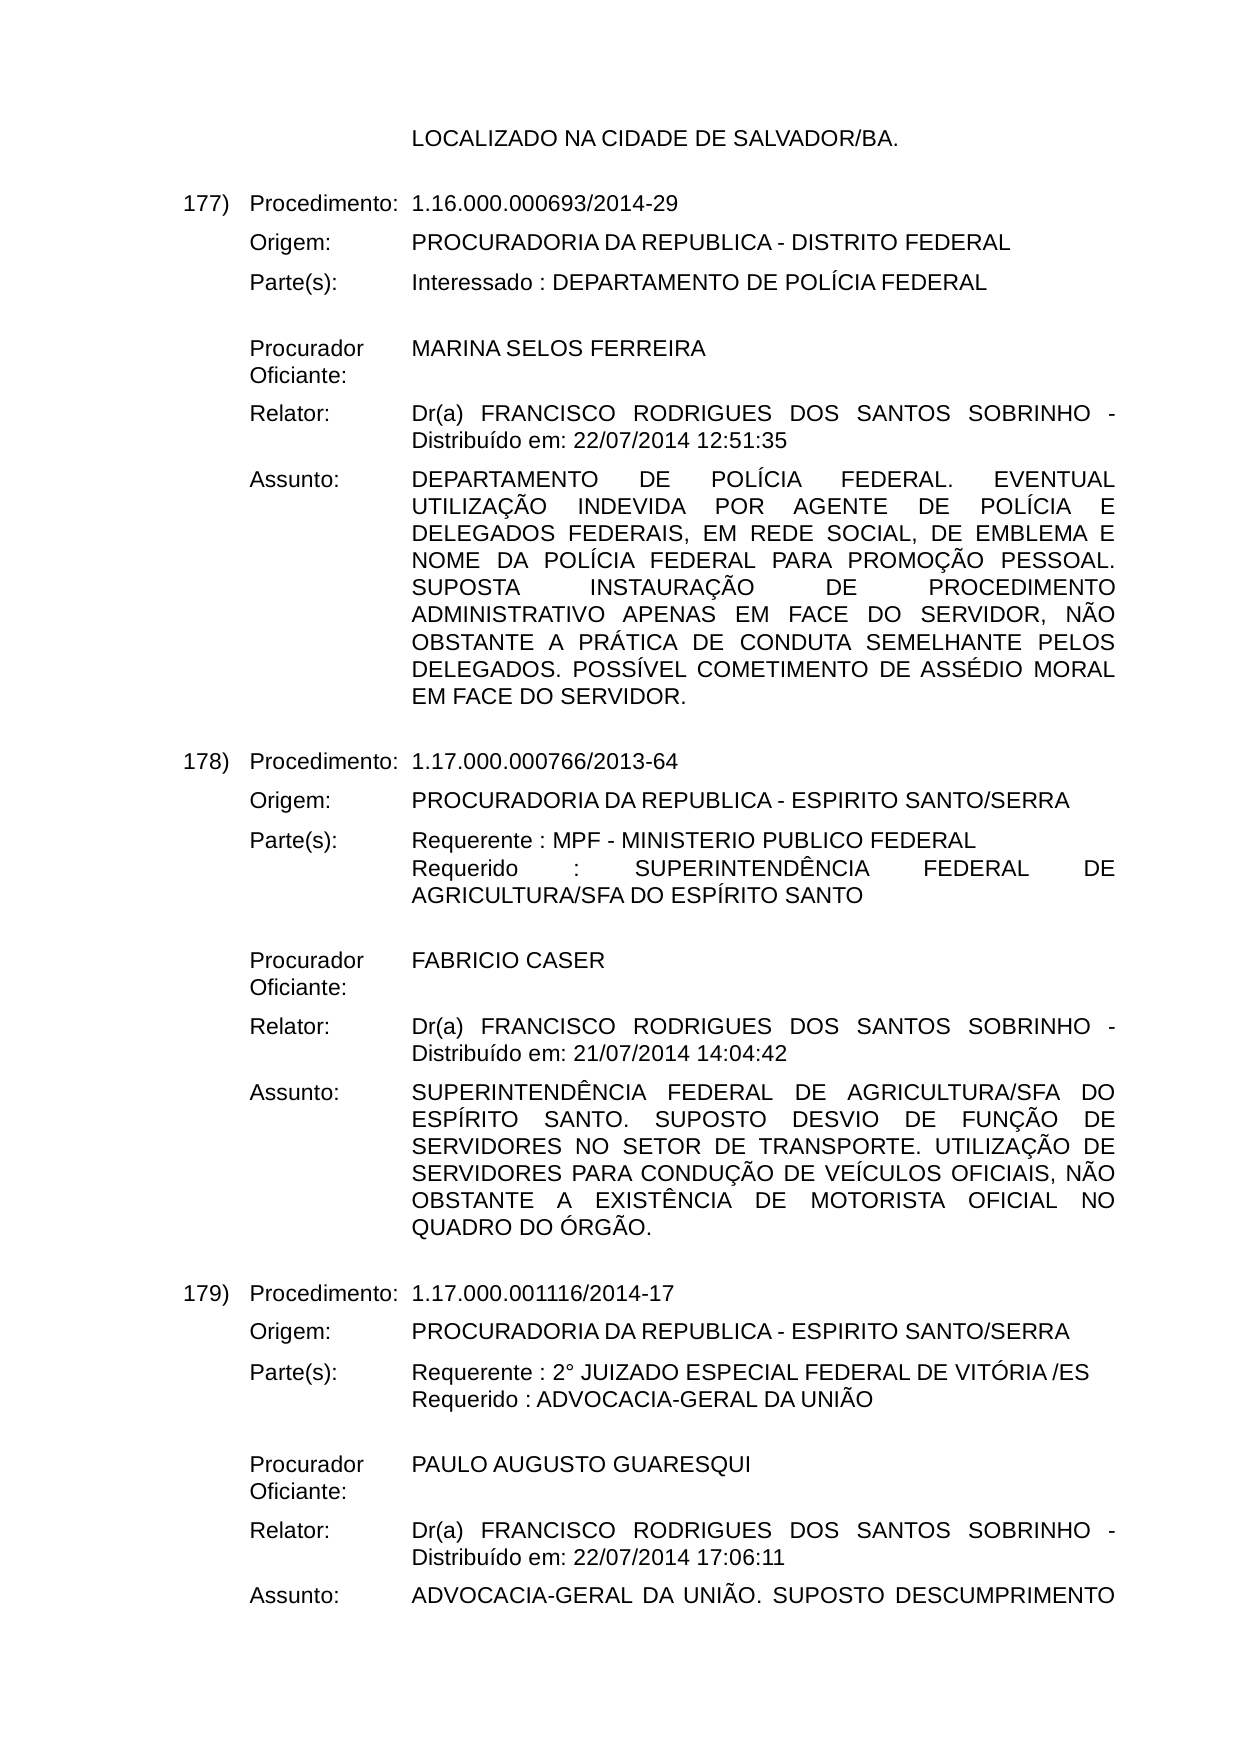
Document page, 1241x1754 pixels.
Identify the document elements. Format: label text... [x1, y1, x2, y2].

table_cell Relator: [244, 1006, 406, 1072]
table_cell PROCURADORIA DA REPUBLICA - ESPIRITO SANTO/SERRA [406, 1312, 1122, 1352]
table_cell [177, 1312, 244, 1352]
table_cell Relator: [244, 394, 406, 460]
table_cell [177, 781, 244, 821]
table_header 178) [177, 742, 244, 781]
table_cell [177, 821, 244, 941]
table_cell Parte(s): [244, 821, 406, 941]
table_cell PROCURADORIA DA REPUBLICA - DISTRITO FEDERAL [406, 222, 1122, 263]
table_cell Interessado : DEPARTAMENTO DE POLÍCIA FEDERAL [406, 263, 1122, 328]
table_cell Assunto: [244, 1576, 406, 1617]
table_cell [177, 118, 244, 157]
table_cell FABRICIO CASER [406, 941, 1122, 1006]
table_cell [177, 1072, 244, 1246]
table_header 177) [177, 184, 244, 222]
table_cell Procurador Oficiante: [244, 941, 406, 1006]
table_cell Dr(a) FRANCISCO RODRIGUES DOS SANTOS SOBRINHO - Distribuído em: 22/07/2014 12:51:35 [406, 394, 1122, 460]
table_cell [177, 941, 244, 1006]
table_cell Requerente : MPF - MINISTERIO PUBLICO FEDERAL Requerido : SUPERINTENDÊNCIA FEDERAL DE AGRICULTURA/SFA DO ESPÍRITO SANTO [406, 821, 1122, 941]
table_cell [177, 1576, 244, 1617]
table_cell Origem: [244, 781, 406, 821]
table_cell [177, 460, 244, 715]
table_header 179) [177, 1273, 244, 1312]
table_cell [244, 118, 406, 157]
table_cell Origem: [244, 222, 406, 263]
table_cell [177, 1445, 244, 1511]
table_cell PROCURADORIA DA REPUBLICA - ESPIRITO SANTO/SERRA [406, 781, 1122, 821]
table_header 1.16.000.000693/2014-29 [406, 184, 1122, 222]
table_cell ADVOCACIA-GERAL DA UNIÃO. SUPOSTO DESCUMPRIMENTO [406, 1576, 1122, 1617]
table_cell [177, 1352, 244, 1445]
table_cell Assunto: [244, 1072, 406, 1246]
table_cell Requerente : 2° JUIZADO ESPECIAL FEDERAL DE VITÓRIA /ES Requerido : ADVOCACIA-GERAL DA UNIÃO [406, 1352, 1122, 1445]
table_cell Parte(s): [244, 1352, 406, 1445]
table_header 1.17.000.000766/2013-64 [406, 742, 1122, 781]
table_cell MARINA SELOS FERREIRA [406, 329, 1122, 394]
table_cell Origem: [244, 1312, 406, 1352]
table_cell [177, 222, 244, 263]
table_cell Parte(s): [244, 263, 406, 328]
table_cell Assunto: [244, 460, 406, 715]
table_cell Dr(a) FRANCISCO RODRIGUES DOS SANTOS SOBRINHO - Distribuído em: 22/07/2014 17:06:11 [406, 1511, 1122, 1576]
table_cell Dr(a) FRANCISCO RODRIGUES DOS SANTOS SOBRINHO - Distribuído em: 21/07/2014 14:04:42 [406, 1006, 1122, 1072]
table_header Procedimento: [244, 184, 406, 222]
table_cell [177, 1006, 244, 1072]
table_cell LOCALIZADO NA CIDADE DE SALVADOR/BA. [406, 118, 1122, 157]
table_cell SUPERINTENDÊNCIA FEDERAL DE AGRICULTURA/SFA DO ESPÍRITO SANTO. SUPOSTO DESVIO DE FUNÇÃO DE SERVIDORES NO SETOR DE TRANSPORTE. UTILIZAÇÃO DE SERVIDORES PARA CONDUÇÃO DE VEÍCULOS OFICIAIS, NÃO OBSTANTE A EXISTÊNCIA DE MOTORISTA OFICIAL NO QUADRO DO ÓRGÃO. [406, 1072, 1122, 1246]
table_cell PAULO AUGUSTO GUARESQUI [406, 1445, 1122, 1511]
table_header Procedimento: [244, 742, 406, 781]
table_header 1.17.000.001116/2014-17 [406, 1273, 1122, 1312]
table_header Procedimento: [244, 1273, 406, 1312]
table_cell [177, 263, 244, 328]
table_cell [177, 1511, 244, 1576]
table_cell Procurador Oficiante: [244, 329, 406, 394]
table_cell Procurador Oficiante: [244, 1445, 406, 1511]
table_cell [177, 394, 244, 460]
table_cell [177, 329, 244, 394]
table_cell Relator: [244, 1511, 406, 1576]
table_cell DEPARTAMENTO DE POLÍCIA FEDERAL. EVENTUAL UTILIZAÇÃO INDEVIDA POR AGENTE DE POLÍCIA E DELEGADOS FEDERAIS, EM REDE SOCIAL, DE EMBLEMA E NOME DA POLÍCIA FEDERAL PARA PROMOÇÃO PESSOAL. SUPOSTA INSTAURAÇÃO DE PROCEDIMENTO ADMINISTRATIVO APENAS EM FACE DO SERVIDOR, NÃO OBSTANTE A PRÁTICA DE CONDUTA SEMELHANTE PELOS DELEGADOS. POSSÍVEL COMETIMENTO DE ASSÉDIO MORAL EM FACE DO SERVIDOR. [406, 460, 1122, 715]
